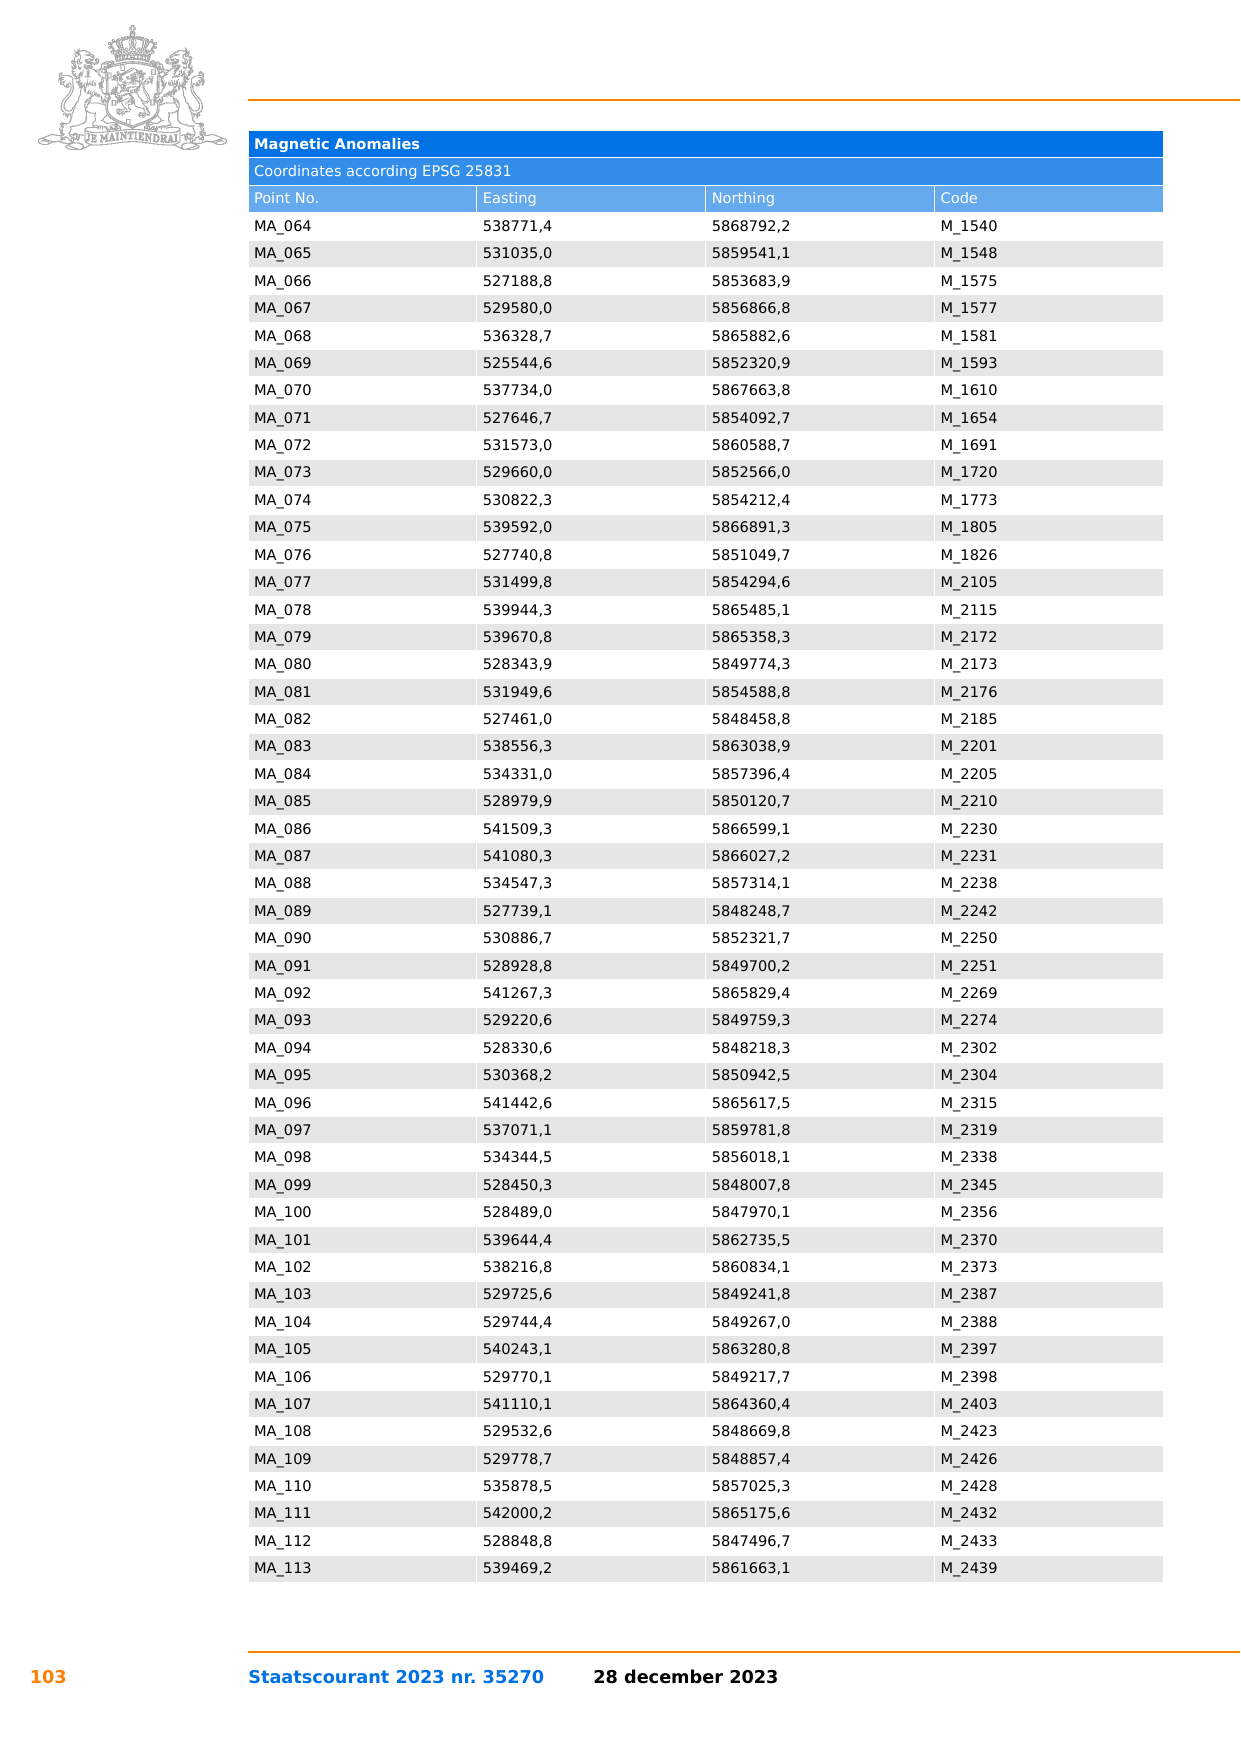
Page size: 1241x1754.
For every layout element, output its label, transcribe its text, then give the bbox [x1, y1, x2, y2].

table_cell 5865882,6 [706, 323, 934, 349]
table_cell MA_109 [249, 1446, 476, 1472]
table_cell MA_081 [249, 679, 476, 705]
table_cell M_2439 [935, 1556, 1163, 1582]
table_cell 525544,6 [477, 350, 705, 376]
table_cell 528848,8 [477, 1528, 705, 1554]
table_cell MA_083 [249, 734, 476, 760]
table_cell 5852566,0 [706, 460, 934, 486]
table_cell Easting [477, 186, 705, 212]
table_cell 539469,2 [477, 1556, 705, 1582]
table_cell 5857314,1 [706, 871, 934, 897]
table_cell M_2428 [935, 1473, 1163, 1500]
table_cell 537071,1 [477, 1117, 705, 1143]
table_cell M_1575 [935, 268, 1163, 294]
table_cell 5856866,8 [706, 295, 934, 322]
table_cell 5847970,1 [706, 1199, 934, 1226]
table_cell MA_100 [249, 1199, 476, 1226]
table_cell 5849700,2 [706, 953, 934, 979]
table_cell M_1593 [935, 350, 1163, 376]
table_cell M_2242 [935, 898, 1163, 924]
table_cell 5861663,1 [706, 1556, 934, 1582]
table_cell 529532,6 [477, 1419, 705, 1445]
table_cell M_1805 [935, 515, 1163, 541]
table_cell 530886,7 [477, 925, 705, 952]
table_cell 527461,0 [477, 706, 705, 733]
table_cell M_2231 [935, 843, 1163, 869]
table_cell MA_098 [249, 1145, 476, 1171]
table_cell 534344,5 [477, 1145, 705, 1171]
table_cell Northing [706, 186, 934, 212]
table_cell 531949,6 [477, 679, 705, 705]
table_cell MA_080 [249, 651, 476, 678]
table_cell M_1691 [935, 432, 1163, 459]
table_cell MA_064 [249, 213, 476, 239]
table_cell 529220,6 [477, 1008, 705, 1034]
table_cell M_1610 [935, 378, 1163, 404]
table_cell 5864360,4 [706, 1391, 934, 1417]
table_cell MA_086 [249, 816, 476, 842]
table_cell 5865175,6 [706, 1501, 934, 1527]
table_cell M_2205 [935, 761, 1163, 787]
table_cell 539944,3 [477, 597, 705, 623]
table_cell MA_087 [249, 843, 476, 869]
table_cell 541267,3 [477, 980, 705, 1007]
table_cell M_2319 [935, 1117, 1163, 1143]
table_cell 5850942,5 [706, 1063, 934, 1089]
table_cell 5847496,7 [706, 1528, 934, 1554]
table_cell MA_084 [249, 761, 476, 787]
table_cell M_1540 [935, 213, 1163, 239]
table_cell M_2432 [935, 1501, 1163, 1527]
table_cell MA_076 [249, 542, 476, 568]
table_cell MA_088 [249, 871, 476, 897]
table_cell 5863280,8 [706, 1336, 934, 1363]
table_cell 5848218,3 [706, 1035, 934, 1061]
table_cell M_2398 [935, 1364, 1163, 1390]
table_cell M_2433 [935, 1528, 1163, 1554]
table_cell 5867663,8 [706, 378, 934, 404]
table_cell Point No. [249, 186, 476, 212]
table_cell Code [935, 186, 1163, 212]
table_cell MA_094 [249, 1035, 476, 1061]
table_cell MA_068 [249, 323, 476, 349]
table_cell 5854092,7 [706, 405, 934, 431]
table_cell 542000,2 [477, 1501, 705, 1527]
table_cell 5852321,7 [706, 925, 934, 952]
table_cell 527646,7 [477, 405, 705, 431]
table_cell 541110,1 [477, 1391, 705, 1417]
table_cell M_1826 [935, 542, 1163, 568]
table_cell MA_073 [249, 460, 476, 486]
table_cell M_2210 [935, 789, 1163, 815]
table_cell M_1720 [935, 460, 1163, 486]
table_cell 5865829,4 [706, 980, 934, 1007]
table_cell M_1773 [935, 487, 1163, 513]
table_cell MA_071 [249, 405, 476, 431]
table_cell MA_079 [249, 624, 476, 650]
table_cell 531035,0 [477, 241, 705, 267]
table_cell M_2423 [935, 1419, 1163, 1445]
table_cell M_2269 [935, 980, 1163, 1007]
table_cell MA_069 [249, 350, 476, 376]
table_cell 530368,2 [477, 1063, 705, 1089]
table_cell M_2370 [935, 1227, 1163, 1253]
table_cell M_2238 [935, 871, 1163, 897]
table_cell MA_067 [249, 295, 476, 322]
table_cell 5856018,1 [706, 1145, 934, 1171]
table_cell MA_095 [249, 1063, 476, 1089]
table_cell 529580,0 [477, 295, 705, 322]
table_cell 527188,8 [477, 268, 705, 294]
table_cell M_1581 [935, 323, 1163, 349]
table_cell 5866891,3 [706, 515, 934, 541]
table_cell 538216,8 [477, 1254, 705, 1281]
table_cell MA_078 [249, 597, 476, 623]
table_cell 5849217,7 [706, 1364, 934, 1390]
table_cell 541442,6 [477, 1090, 705, 1116]
table_cell M_2201 [935, 734, 1163, 760]
table_cell 5850120,7 [706, 789, 934, 815]
table_cell M_2230 [935, 816, 1163, 842]
table_cell M_2115 [935, 597, 1163, 623]
table_cell M_2105 [935, 569, 1163, 596]
table_cell M_2388 [935, 1309, 1163, 1335]
table_cell M_2304 [935, 1063, 1163, 1089]
table_cell 534331,0 [477, 761, 705, 787]
table_cell M_2274 [935, 1008, 1163, 1034]
table_cell 528979,9 [477, 789, 705, 815]
table_cell M_2173 [935, 651, 1163, 678]
table_cell M_2397 [935, 1336, 1163, 1363]
picture [38, 25, 227, 150]
table_cell 527740,8 [477, 542, 705, 568]
table_cell 5849759,3 [706, 1008, 934, 1034]
table_cell 540243,1 [477, 1336, 705, 1363]
table_cell 5862735,5 [706, 1227, 934, 1253]
table_cell 5848007,8 [706, 1172, 934, 1198]
table_cell MA_096 [249, 1090, 476, 1116]
table_cell MA_065 [249, 241, 476, 267]
table_cell 5860834,1 [706, 1254, 934, 1281]
table_cell MA_085 [249, 789, 476, 815]
table_cell 541080,3 [477, 843, 705, 869]
table_cell M_2176 [935, 679, 1163, 705]
table_cell M_2338 [935, 1145, 1163, 1171]
table_cell 5868792,2 [706, 213, 934, 239]
table_cell MA_070 [249, 378, 476, 404]
table_cell 5848248,7 [706, 898, 934, 924]
table_cell 528450,3 [477, 1172, 705, 1198]
table_cell 528343,9 [477, 651, 705, 678]
table_cell 5854588,8 [706, 679, 934, 705]
table_cell MA_089 [249, 898, 476, 924]
table_cell 5849267,0 [706, 1309, 934, 1335]
table_cell MA_093 [249, 1008, 476, 1034]
table_cell 529660,0 [477, 460, 705, 486]
table_cell MA_082 [249, 706, 476, 733]
table_cell MA_091 [249, 953, 476, 979]
table_cell MA_103 [249, 1282, 476, 1308]
table_cell 5863038,9 [706, 734, 934, 760]
table_cell M_2250 [935, 925, 1163, 952]
table_cell 531499,8 [477, 569, 705, 596]
table_cell MA_066 [249, 268, 476, 294]
table_cell MA_107 [249, 1391, 476, 1417]
table_cell 529725,6 [477, 1282, 705, 1308]
table_cell M_2403 [935, 1391, 1163, 1417]
table_cell 5865617,5 [706, 1090, 934, 1116]
table_cell Coordinates according EPSG 25831 [249, 158, 1163, 185]
table_cell 5857396,4 [706, 761, 934, 787]
table_cell M_2172 [935, 624, 1163, 650]
table_cell MA_105 [249, 1336, 476, 1363]
table_cell 5866599,1 [706, 816, 934, 842]
table_cell MA_110 [249, 1473, 476, 1500]
table_cell MA_072 [249, 432, 476, 459]
table_cell 528330,6 [477, 1035, 705, 1061]
table_cell M_1548 [935, 241, 1163, 267]
table_cell MA_108 [249, 1419, 476, 1445]
table_cell 5849241,8 [706, 1282, 934, 1308]
table_cell 541509,3 [477, 816, 705, 842]
table_cell MA_112 [249, 1528, 476, 1554]
table_cell 5848857,4 [706, 1446, 934, 1472]
table_cell 529778,7 [477, 1446, 705, 1472]
table_cell 5848669,8 [706, 1419, 934, 1445]
table_cell MA_092 [249, 980, 476, 1007]
table_cell 527739,1 [477, 898, 705, 924]
table_cell M_2315 [935, 1090, 1163, 1116]
table_cell MA_099 [249, 1172, 476, 1198]
table_cell MA_104 [249, 1309, 476, 1335]
table_cell MA_102 [249, 1254, 476, 1281]
table_cell M_2345 [935, 1172, 1163, 1198]
table_cell 529770,1 [477, 1364, 705, 1390]
table_cell MA_090 [249, 925, 476, 952]
table_cell M_2251 [935, 953, 1163, 979]
table_cell MA_097 [249, 1117, 476, 1143]
table_cell 528928,8 [477, 953, 705, 979]
table_cell 5853683,9 [706, 268, 934, 294]
table_cell M_2373 [935, 1254, 1163, 1281]
table_cell M_1577 [935, 295, 1163, 322]
table_header Magnetic Anomalies [249, 131, 1163, 157]
table_cell 538556,3 [477, 734, 705, 760]
table_cell 5866027,2 [706, 843, 934, 869]
table_cell 5865485,1 [706, 597, 934, 623]
table_cell 5860588,7 [706, 432, 934, 459]
table_cell M_2185 [935, 706, 1163, 733]
table_cell MA_075 [249, 515, 476, 541]
table_cell M_2302 [935, 1035, 1163, 1061]
table_cell 5848458,8 [706, 706, 934, 733]
table_cell 537734,0 [477, 378, 705, 404]
table_cell 539592,0 [477, 515, 705, 541]
table_cell M_2426 [935, 1446, 1163, 1472]
table_cell 529744,4 [477, 1309, 705, 1335]
table_cell 5851049,7 [706, 542, 934, 568]
table_cell 5859781,8 [706, 1117, 934, 1143]
table_cell 536328,7 [477, 323, 705, 349]
table_cell 534547,3 [477, 871, 705, 897]
table_cell MA_074 [249, 487, 476, 513]
table_cell M_2387 [935, 1282, 1163, 1308]
table_cell MA_113 [249, 1556, 476, 1582]
table_cell 5849774,3 [706, 651, 934, 678]
table_cell 531573,0 [477, 432, 705, 459]
table_cell M_1654 [935, 405, 1163, 431]
table_cell 5854294,6 [706, 569, 934, 596]
table_cell 539644,4 [477, 1227, 705, 1253]
table_cell 539670,8 [477, 624, 705, 650]
table_cell M_2356 [935, 1199, 1163, 1226]
table_cell 5852320,9 [706, 350, 934, 376]
table_cell 530822,3 [477, 487, 705, 513]
table_cell 5859541,1 [706, 241, 934, 267]
table_cell MA_101 [249, 1227, 476, 1253]
table_cell MA_077 [249, 569, 476, 596]
table_cell 538771,4 [477, 213, 705, 239]
table_cell 5865358,3 [706, 624, 934, 650]
table_cell 5854212,4 [706, 487, 934, 513]
table_cell 535878,5 [477, 1473, 705, 1500]
table_cell 5857025,3 [706, 1473, 934, 1500]
table_cell 528489,0 [477, 1199, 705, 1226]
table_cell MA_106 [249, 1364, 476, 1390]
table_cell MA_111 [249, 1501, 476, 1527]
